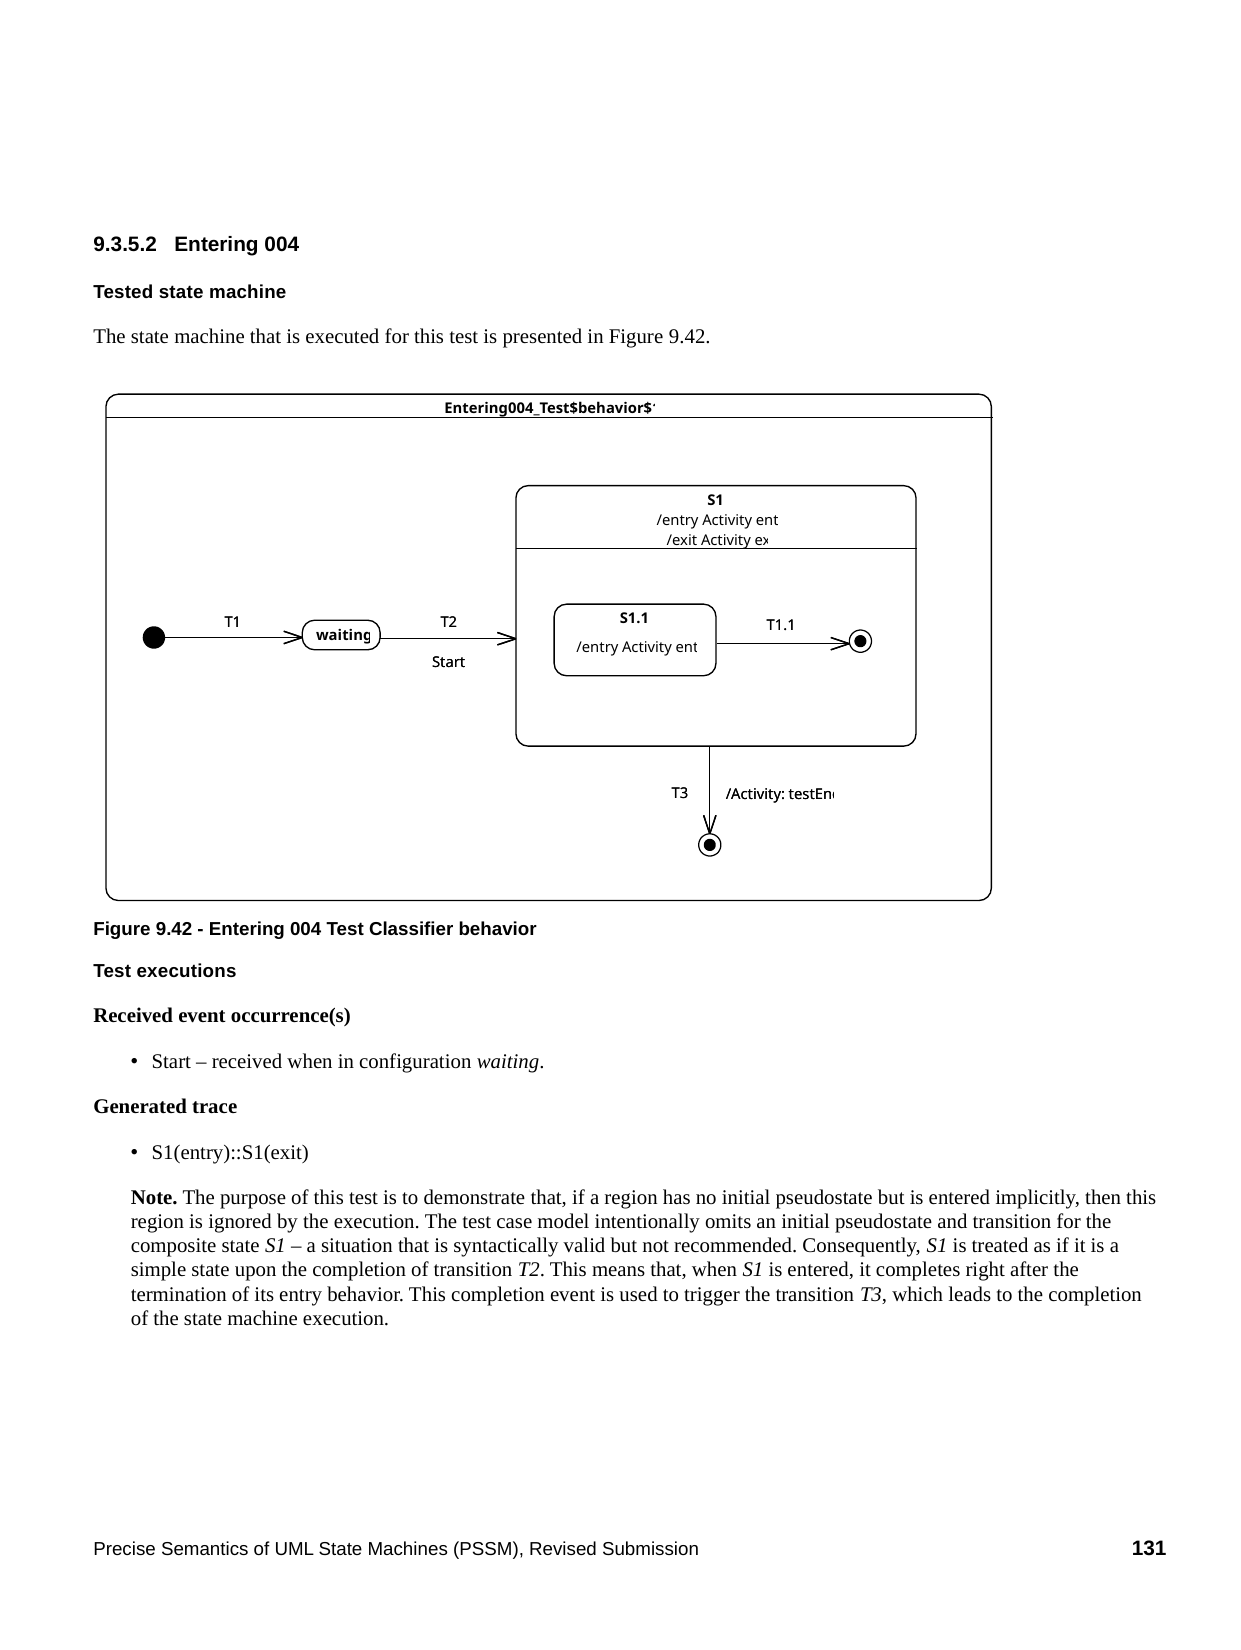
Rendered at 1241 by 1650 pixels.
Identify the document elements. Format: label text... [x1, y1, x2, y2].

text Note. The purpose of this test is to demonstrate that, if a region has no initial pseudostate but is entered implicitly, then this region is ignored by the execution. The test case model intentionally omits an initial pseudostate and transition for the composite state S1 – a situation that is syntactically valid but not recommended. Consequently, S1 is treated as if it is a simple state upon the completion of transition T2. This means that, when S1 is entered, it completes right after the termination of its entry behavior. This completion event is used to trigger the transition T3, which leads to the completion of the state machine execution. [131, 1185, 1164, 1329]
subtitle Entering 004 [93, 231, 1164, 256]
text Received event occurrence(s) [93, 1003, 1164, 1027]
subtitle Test executions [93, 369, 1164, 982]
text Figure 9.42 - Entering 004 Test Classifier behavior [93, 381, 1006, 939]
text The state machine that is executed for this test is presented in Figure 9.42. [93, 324, 1164, 348]
list S1(entry)::S1(exit) [131, 1139, 1164, 1164]
list Start – received when in configuration waiting. [131, 1048, 1164, 1073]
text Generated trace [93, 1094, 1164, 1118]
subtitle Tested state machine [93, 281, 1164, 303]
